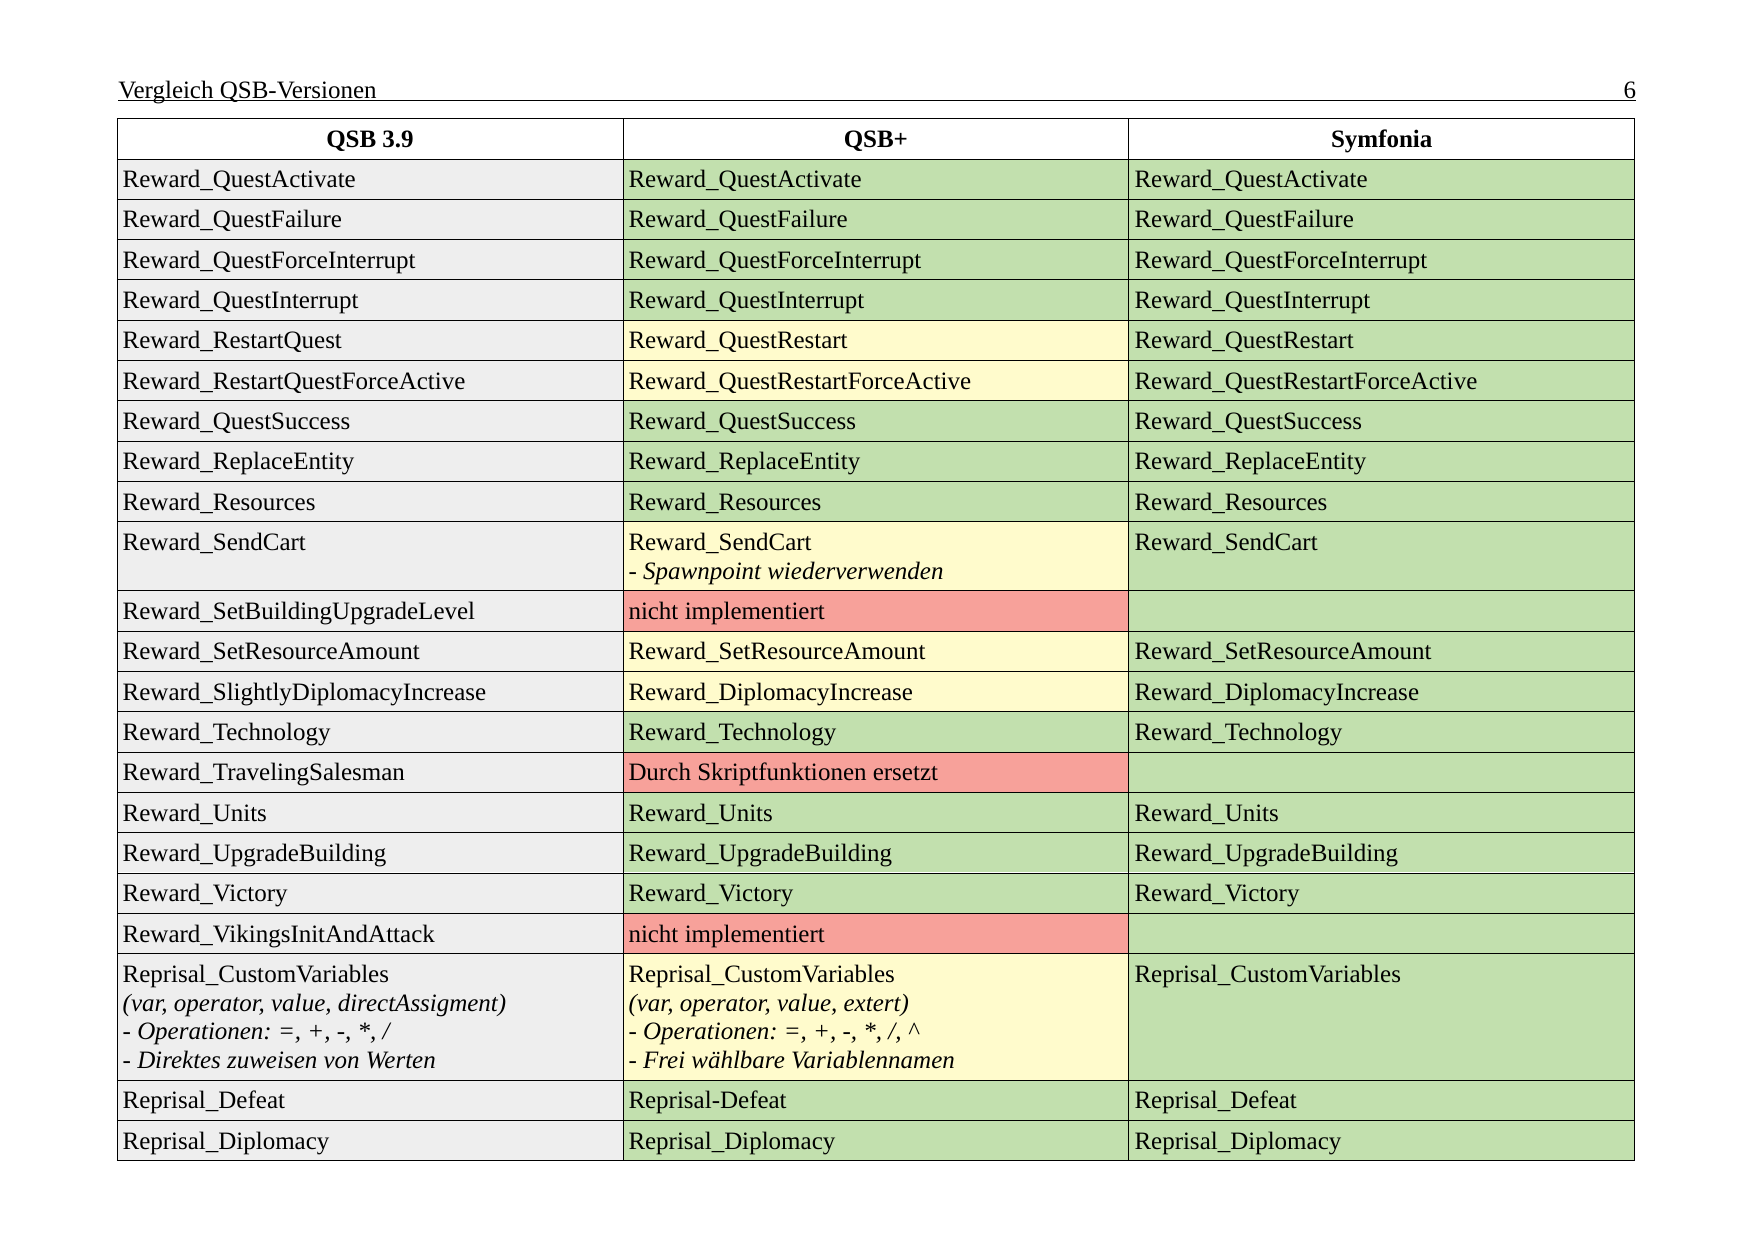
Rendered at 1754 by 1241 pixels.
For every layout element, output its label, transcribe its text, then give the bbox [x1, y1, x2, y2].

table_cell nicht implementiert [624, 591, 1128, 631]
table_cell [1129, 591, 1634, 631]
table_cell Reward_QuestFailure [1129, 200, 1634, 239]
table_cell Reward_Victory [624, 874, 1128, 913]
table_cell Reward_DiplomacyIncrease [1129, 672, 1634, 711]
table_cell Reward_SetResourceAmount [1129, 632, 1634, 671]
table_cell Reprisal_Defeat [1129, 1081, 1634, 1120]
table_cell Reprisal_Diplomacy [118, 1121, 623, 1160]
table_cell Reward_Technology [118, 712, 623, 752]
table_cell Reward_QuestSuccess [1129, 401, 1634, 441]
table_cell Reward_QuestActivate [118, 160, 623, 199]
table_cell Reward_QuestForceInterrupt [118, 240, 623, 279]
table_cell Reward_UpgradeBuilding [624, 833, 1128, 872]
table_header QSB+ [624, 119, 1128, 158]
table_cell Reward_SendCart - Spawnpoint wiederverwenden [624, 522, 1128, 590]
table_cell Reward_Units [624, 793, 1128, 832]
table_cell Reprisal_Diplomacy [1129, 1121, 1634, 1160]
table_cell Reprisal_CustomVariables (var, operator, value, extert) - Operationen: =, +, -, *, /, ^ - Frei wählbare Variablennamen [624, 954, 1128, 1080]
table_cell Reward_RestartQuest [118, 321, 623, 360]
table_cell Reward_QuestRestart [1129, 321, 1634, 360]
table_cell Reprisal_CustomVariables [1129, 954, 1634, 1080]
table_cell Reward_RestartQuestForceActive [118, 361, 623, 400]
table_cell Reward_Technology [1129, 712, 1634, 752]
table_cell Reward_QuestRestartForceActive [624, 361, 1128, 400]
table_cell Reward_QuestSuccess [118, 401, 623, 441]
table_cell Reward_QuestFailure [118, 200, 623, 239]
table_cell Reward_QuestForceInterrupt [624, 240, 1128, 279]
table_cell Reward_Victory [118, 874, 623, 913]
table_cell Reward_QuestInterrupt [118, 280, 623, 320]
table_cell Reward_QuestSuccess [624, 401, 1128, 441]
table_cell Reprisal-Defeat [624, 1081, 1128, 1120]
table_cell Reprisal_Diplomacy [624, 1121, 1128, 1160]
table_cell Reward_QuestRestart [624, 321, 1128, 360]
table_cell Reward_SlightlyDiplomacyIncrease [118, 672, 623, 711]
table_cell Reward_ReplaceEntity [1129, 442, 1634, 481]
table_cell [1129, 914, 1634, 953]
table_cell Durch Skriptfunktionen ersetzt [624, 753, 1128, 792]
table_cell nicht implementiert [624, 914, 1128, 953]
table_cell Reward_TravelingSalesman [118, 753, 623, 792]
table_cell Reward_QuestFailure [624, 200, 1128, 239]
table_cell Reward_SetBuildingUpgradeLevel [118, 591, 623, 631]
table_cell Reward_SendCart [118, 522, 623, 590]
table_cell Reward_Units [118, 793, 623, 832]
table_cell Reward_UpgradeBuilding [118, 833, 623, 872]
table_cell Reward_QuestActivate [624, 160, 1128, 199]
table_cell Reward_SetResourceAmount [624, 632, 1128, 671]
table_cell [1129, 753, 1634, 792]
table_cell Reward_QuestInterrupt [624, 280, 1128, 320]
table_cell Reward_QuestInterrupt [1129, 280, 1634, 320]
table_cell Reward_QuestForceInterrupt [1129, 240, 1634, 279]
table_cell Reward_SendCart [1129, 522, 1634, 590]
table_cell Reward_Victory [1129, 874, 1634, 913]
table_cell Reprisal_Defeat [118, 1081, 623, 1120]
table_cell Reward_QuestRestartForceActive [1129, 361, 1634, 400]
table_cell Reward_VikingsInitAndAttack [118, 914, 623, 953]
table_cell Reward_Resources [118, 482, 623, 521]
table_header QSB 3.9 [118, 119, 623, 158]
table_cell Reward_ReplaceEntity [624, 442, 1128, 481]
table_cell Reward_Resources [624, 482, 1128, 521]
table_cell Reward_Units [1129, 793, 1634, 832]
table_cell Reward_SetResourceAmount [118, 632, 623, 671]
table_cell Reprisal_CustomVariables (var, operator, value, directAssigment) - Operationen: =, +, -, *, / - Direktes zuweisen von Werten [118, 954, 623, 1080]
table_cell Reward_DiplomacyIncrease [624, 672, 1128, 711]
table_cell Reward_Technology [624, 712, 1128, 752]
table_cell Reward_UpgradeBuilding [1129, 833, 1634, 872]
table_cell Reward_ReplaceEntity [118, 442, 623, 481]
table_header Symfonia [1129, 119, 1634, 158]
table_cell Reward_QuestActivate [1129, 160, 1634, 199]
table_cell Reward_Resources [1129, 482, 1634, 521]
